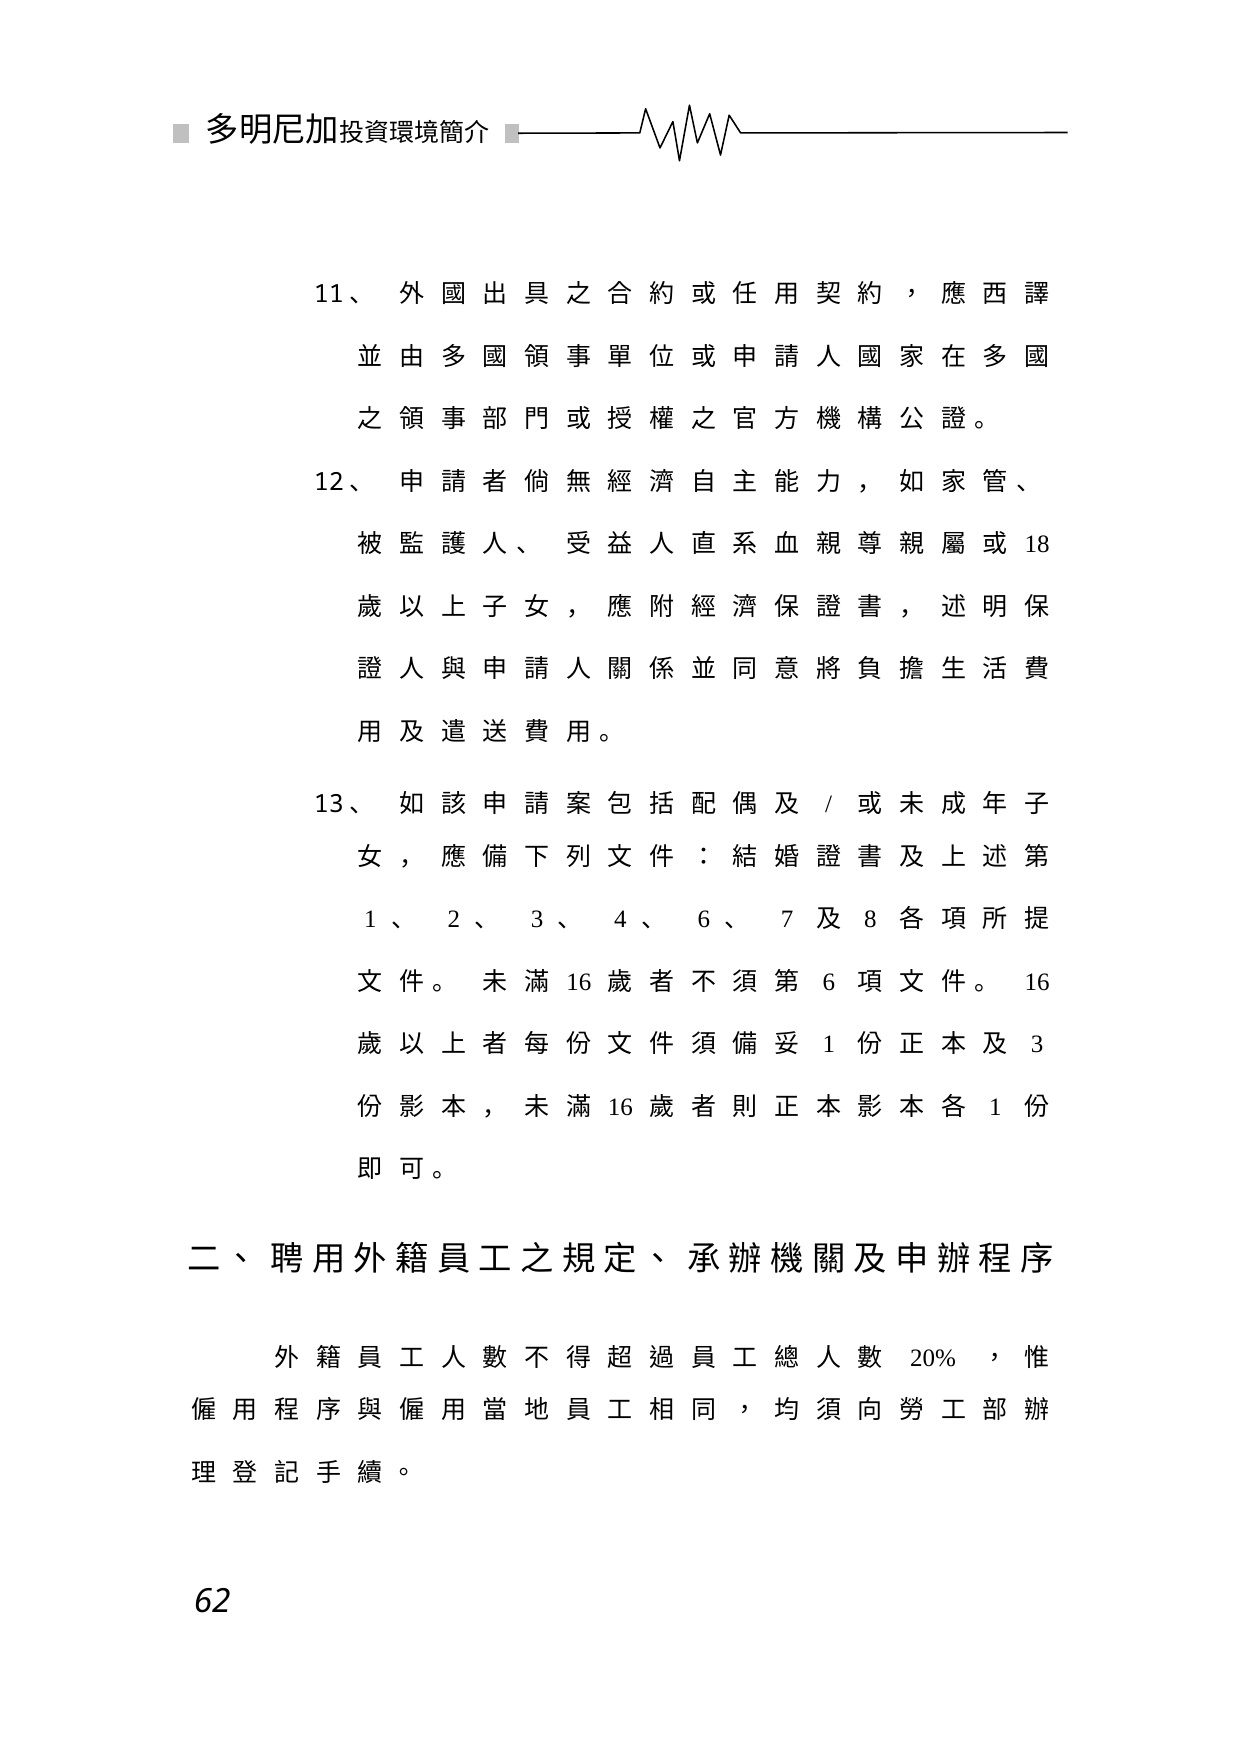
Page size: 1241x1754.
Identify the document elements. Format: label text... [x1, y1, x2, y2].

text 二、聘用外籍員工之規定、承辦機關及申辦程序 [183, 1214, 1058, 1277]
text 11、外國出具之合約或任用契約，應西譯並由多國領事單位或申請人國家在多國之領事部門或授權之官方機構公證。 [281, 250, 1058, 438]
text 12、申請者倘無經濟自主能力，如家管、被監護人、受益人直系血親尊親屬或18歲以上子女，應附經濟保證書，述明保證人與申請人關係並同意將負擔生活費用及遣送費用。 [281, 438, 1058, 750]
text 13、如該申請案包括配偶及/或未成年子女，應備下列文件：結婚證書及上述第1、2、3、4、6、7及8各項所提文件。未滿16歲者不須第6項文件。16歲以上者每份文件須備妥1份正本及3份影本，未滿16歲者則正本影本各1份即可。 [281, 750, 1058, 1188]
text 外籍員工人數不得超過員工總人數20%，惟僱用程序與僱用當地員工相同，均須向勞工部辦理登記手續。 [183, 1304, 1058, 1491]
